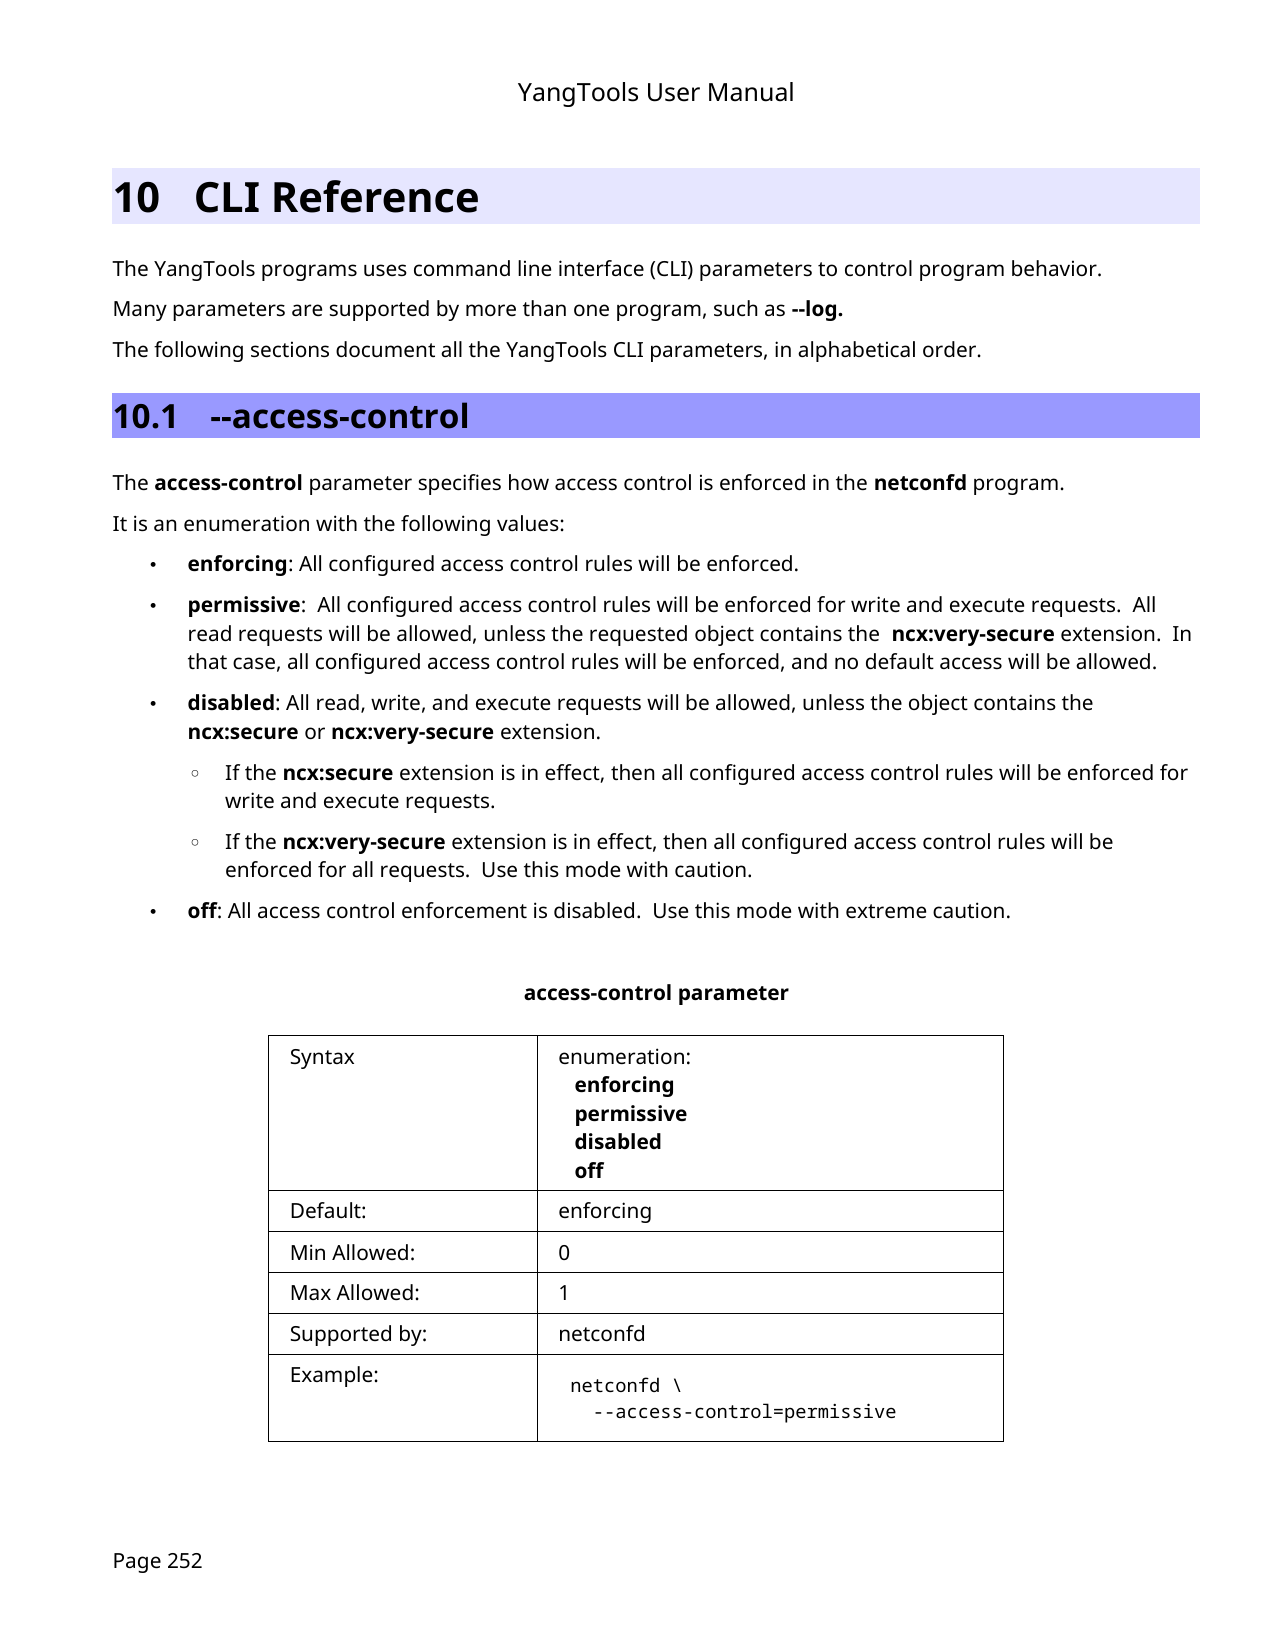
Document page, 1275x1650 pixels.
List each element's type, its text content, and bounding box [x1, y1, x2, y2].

subtitle CLI Reference [112, 168, 1200, 224]
list If the ncx:secure extension is in effect, then all configured access control rules will be enforced for write and execute requests. [187, 758, 1200, 814]
table_cell netconfd \ --access-control=permissive [538, 1355, 1003, 1441]
table_header Syntax [269, 1036, 537, 1190]
table_cell enforcing [538, 1191, 1003, 1231]
subtitle access-control parameter [127, 978, 1185, 1007]
text It is an enumeration with the following values: [112, 509, 1200, 537]
list disabled: All read, write, and execute requests will be allowed, unless the object contains the ncx:secure or ncx:very-secure extension. [150, 688, 1200, 745]
list permissive: All configured access control rules will be enforced for write and execute requests. All read requests will be allowed, unless the requested object contains the ncx:very-secure extension. In that case, all configured access control rules will be enforced, and no default access will be allowed. [150, 591, 1200, 676]
text Many parameters are supported by more than one program, such as --log. [112, 294, 1200, 323]
text The access-control parameter specifies how access control is enforced in the netconfd program. [112, 468, 1200, 496]
list If the ncx:very-secure extension is in effect, then all configured access control rules will be enforced for all requests. Use this mode with caution. [187, 827, 1200, 884]
table_header enumeration: enforcing permissive disabled off [538, 1036, 1003, 1190]
list off: All access control enforcement is disabled. Use this mode with extreme caution. [150, 896, 1200, 925]
table_cell Min Allowed: [269, 1232, 537, 1272]
table_cell Supported by: [269, 1314, 537, 1354]
table_cell Example: [269, 1355, 537, 1441]
table_cell 0 [538, 1232, 1003, 1272]
table_cell 1 [538, 1273, 1003, 1313]
table_cell Max Allowed: [269, 1273, 537, 1313]
text The YangTools programs uses command line interface (CLI) parameters to control program behavior. [112, 254, 1200, 282]
table_cell netconfd [538, 1314, 1003, 1354]
list enforcing: All configured access control rules will be enforced. [150, 549, 1200, 578]
table_cell Default: [269, 1191, 537, 1231]
text The following sections document all the YangTools CLI parameters, in alphabetical order. [112, 336, 1200, 364]
subtitle --access-control [112, 393, 1200, 438]
